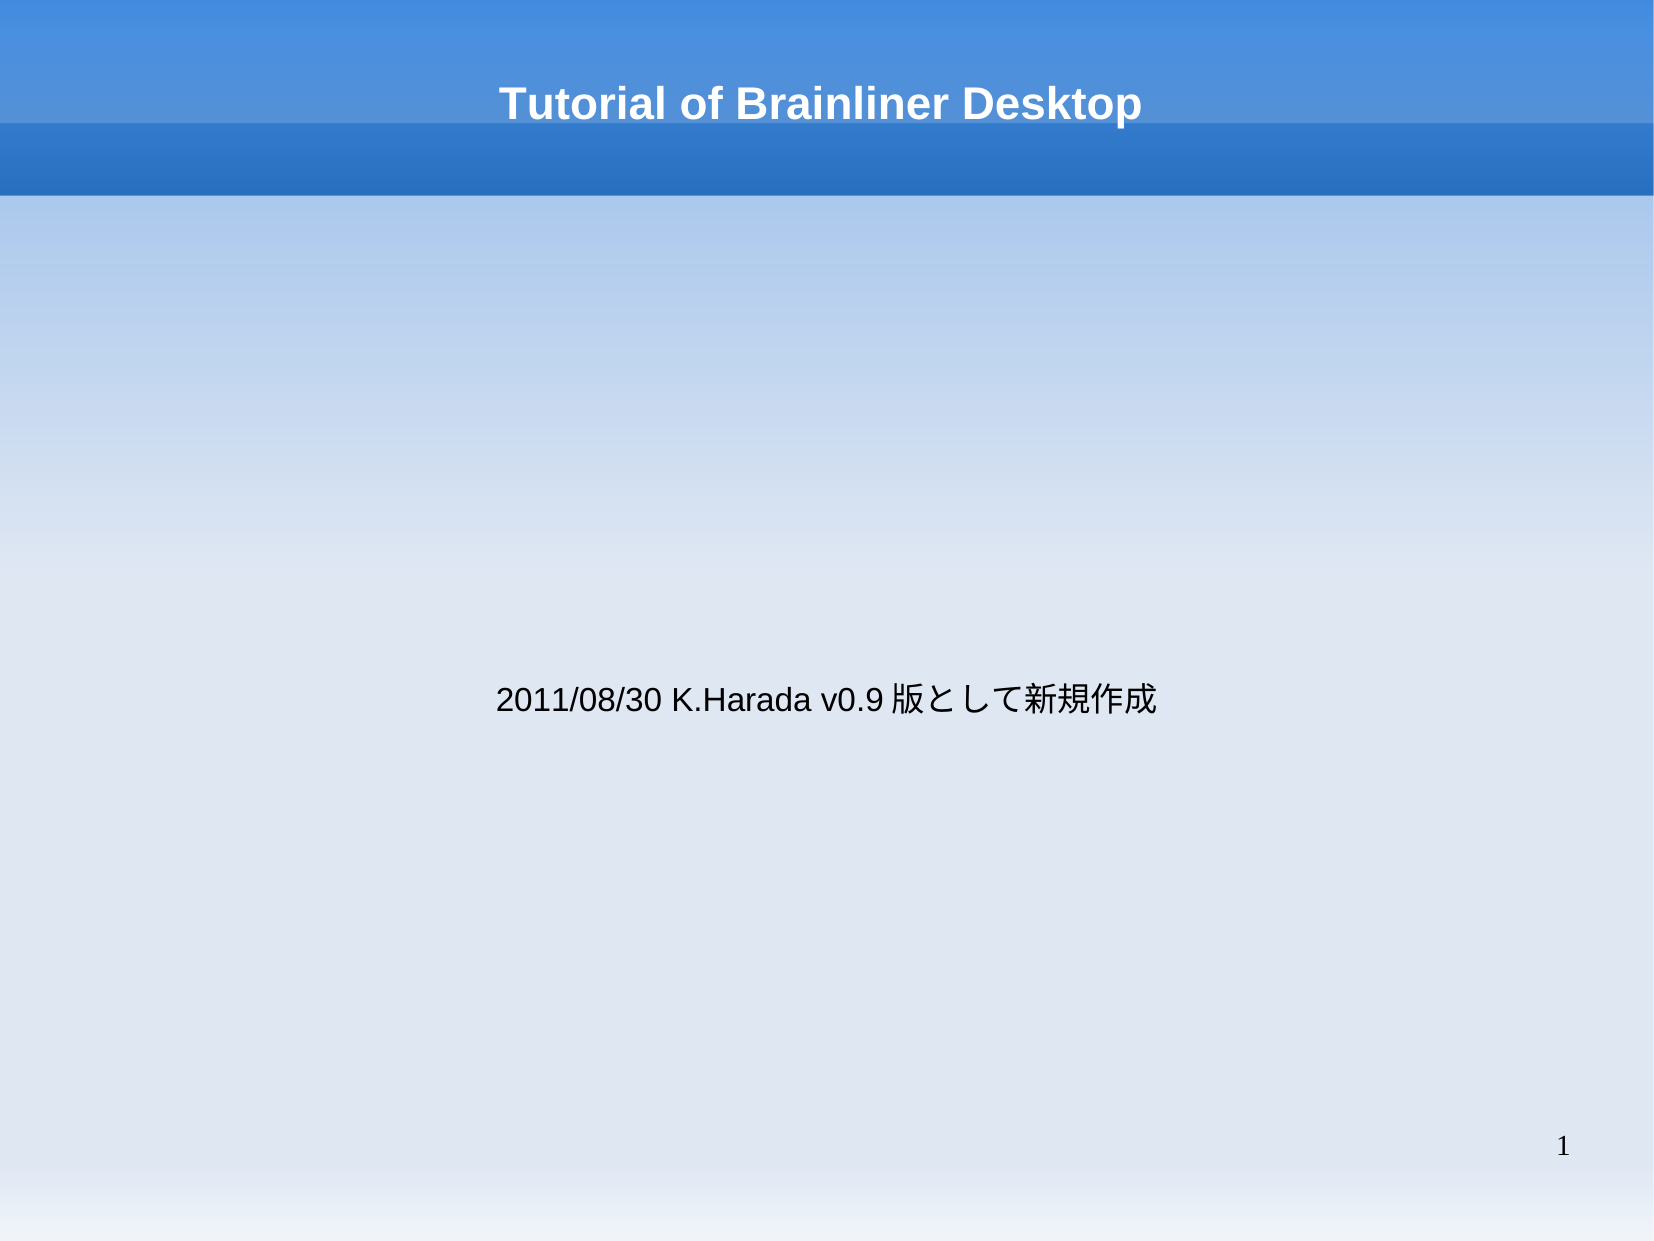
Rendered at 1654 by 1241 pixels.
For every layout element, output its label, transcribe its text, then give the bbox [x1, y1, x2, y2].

subtitle 2011/08/30 K.Harada v0.9版として新規作成 [82, 297, 1571, 1102]
title Tutorial of Brainliner Desktop [76, 0, 1565, 208]
picture [0, 0, 1654, 1241]
